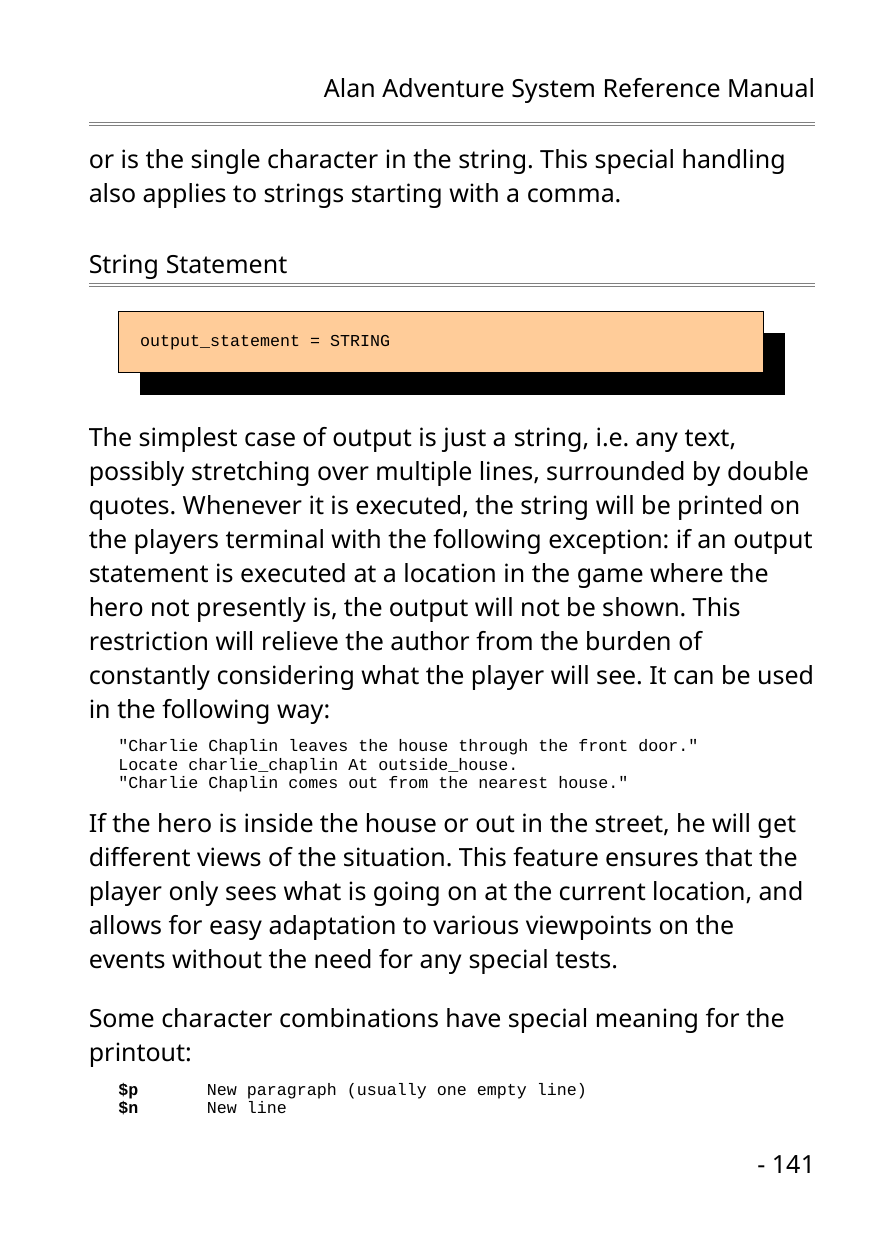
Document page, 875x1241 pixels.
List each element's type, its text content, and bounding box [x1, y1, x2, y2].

text The simplest case of output is just a string, i.e. any text, possibly stretching over multiple lines, surrounded by double quotes. Whenever it is executed, the string will be printed on the players terminal with the following exception: if an output statement is executed at a location in the game where the hero not presently is, the output will not be shown. This restriction will relieve the author from the burden of constantly considering what the player will see. It can be used in the following way: [88, 420, 815, 726]
text "Charlie Chaplin leaves the house through the front door." Locate charlie_chaplin At outside_house. "Charlie Chaplin comes out from the nearest house." [118, 738, 815, 794]
text output_statement = STRING [119, 312, 763, 372]
text Some character combinations have special meaning for the printout: [88, 1001, 815, 1069]
text If the hero is inside the house or out in the street, he will get different views of the situation. This feature ensures that the player only sees what is going on at the current location, and allows for easy adaptation to various view­points on the events without the need for any special tests. [88, 806, 815, 976]
text $p New paragraph (usually one empty line) $n New line [118, 1081, 815, 1118]
subtitle String Statement [88, 247, 815, 286]
text or is the single character in the string. This special handling also applies to strings starting with a comma. [88, 142, 815, 210]
